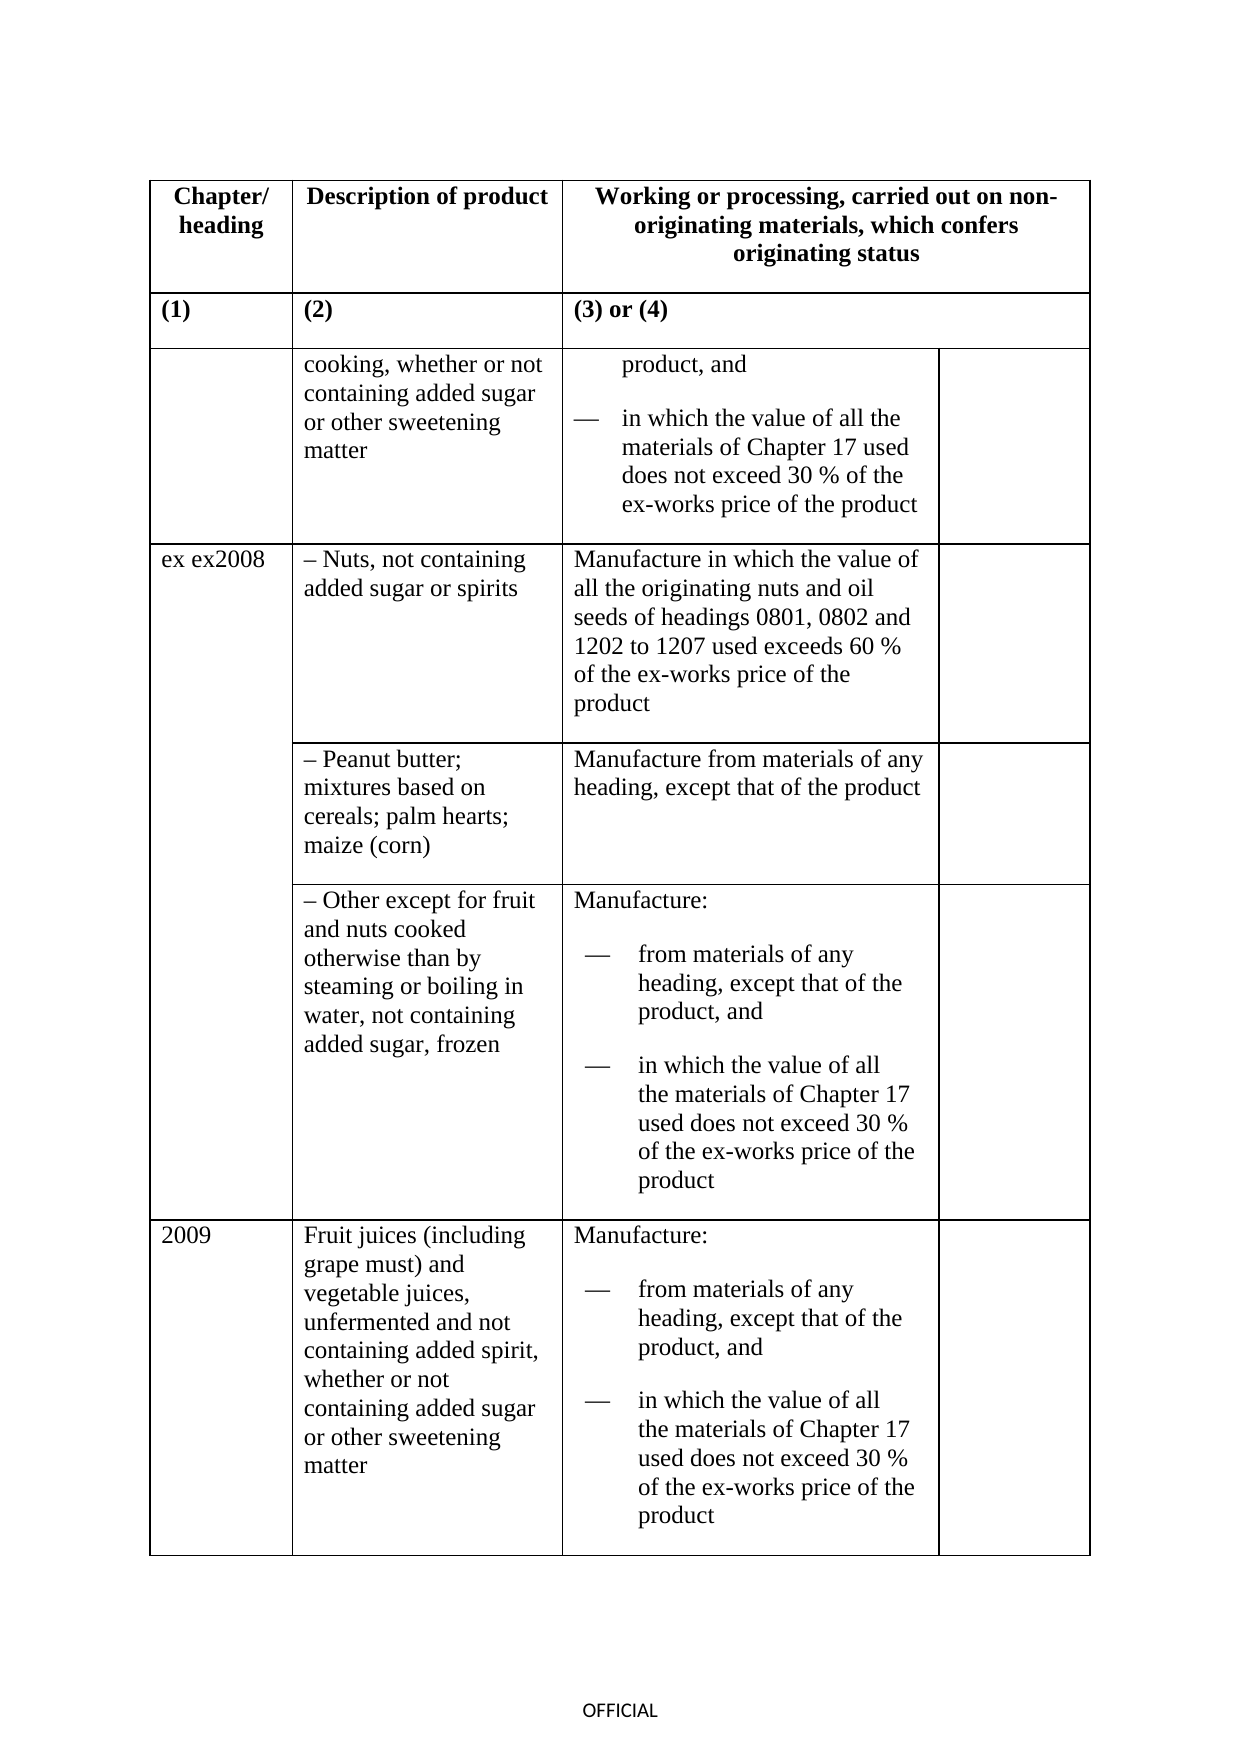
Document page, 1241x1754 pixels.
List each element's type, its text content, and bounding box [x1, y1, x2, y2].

table_cell [940, 1221, 1089, 1554]
table_cell 2009 [151, 1221, 292, 1554]
table_header product, and [622, 349, 928, 403]
table_cell Fruit juices (including grape must) and vegetable juices, unfermented and not containing added spirit, whether or not containing added sugar or other sweetening matter [293, 1221, 562, 1554]
table_cell in which the value of all the materials of Chapter 17 used does not exceed 30 % of the ex-works price of the product [622, 403, 928, 543]
table_cell [151, 742, 292, 884]
table_header Chapter/ heading [151, 181, 292, 292]
table_cell [940, 545, 1089, 742]
table_cell – Nuts, not containing added sugar or spirits [293, 545, 562, 742]
table_cell in which the value of all the materials of Chapter 17 used does not exceed 30 % of the ex-works price of the product [627, 1050, 928, 1219]
table_cell [940, 744, 1089, 884]
table_cell Manufacture: [563, 1221, 938, 1554]
table_cell [940, 885, 1089, 1219]
table_header — [574, 939, 627, 1050]
table_cell cooking, whether or not containing added sugar or other sweetening matter [293, 349, 562, 543]
table_header [574, 349, 622, 403]
table_header from materials of any heading, except that of the product, and [627, 1274, 928, 1386]
table_cell [151, 884, 292, 1219]
table_cell ex ex2008 [151, 545, 292, 742]
table_cell [151, 349, 292, 543]
table_header Description of product [293, 181, 562, 292]
table_header — [574, 1274, 627, 1386]
table_cell [940, 349, 1089, 543]
table_cell – Peanut butter; mixtures based on cereals; palm hearts; maize (corn) [293, 744, 562, 884]
table_cell in which the value of all the materials of Chapter 17 used does not exceed 30 % of the ex-works price of the product [627, 1386, 928, 1554]
table_cell (1) [151, 294, 292, 348]
table_header Working or processing, carried out on non-originating materials, which confers originating status [563, 181, 1089, 292]
table_cell (3) or (4) [563, 294, 1089, 348]
table_header from materials of any heading, except that of the product, and [627, 939, 928, 1050]
table_cell — [574, 1050, 627, 1219]
table_cell (2) [293, 294, 562, 348]
table_cell – Other except for fruit and nuts cooked otherwise than by steaming or boiling in water, not containing added sugar, frozen [293, 885, 562, 1219]
table_cell [563, 349, 938, 543]
table_cell — [574, 403, 622, 543]
table_cell Manufacture from materials of any heading, except that of the product [563, 744, 938, 884]
table_cell Manufacture in which the value of all the originating nuts and oil seeds of headings 0801, 0802 and 1202 to 1207 used exceeds 60 % of the ex-works price of the product [563, 545, 938, 742]
table_cell Manufacture: [563, 885, 938, 1219]
table_cell — [574, 1386, 627, 1554]
